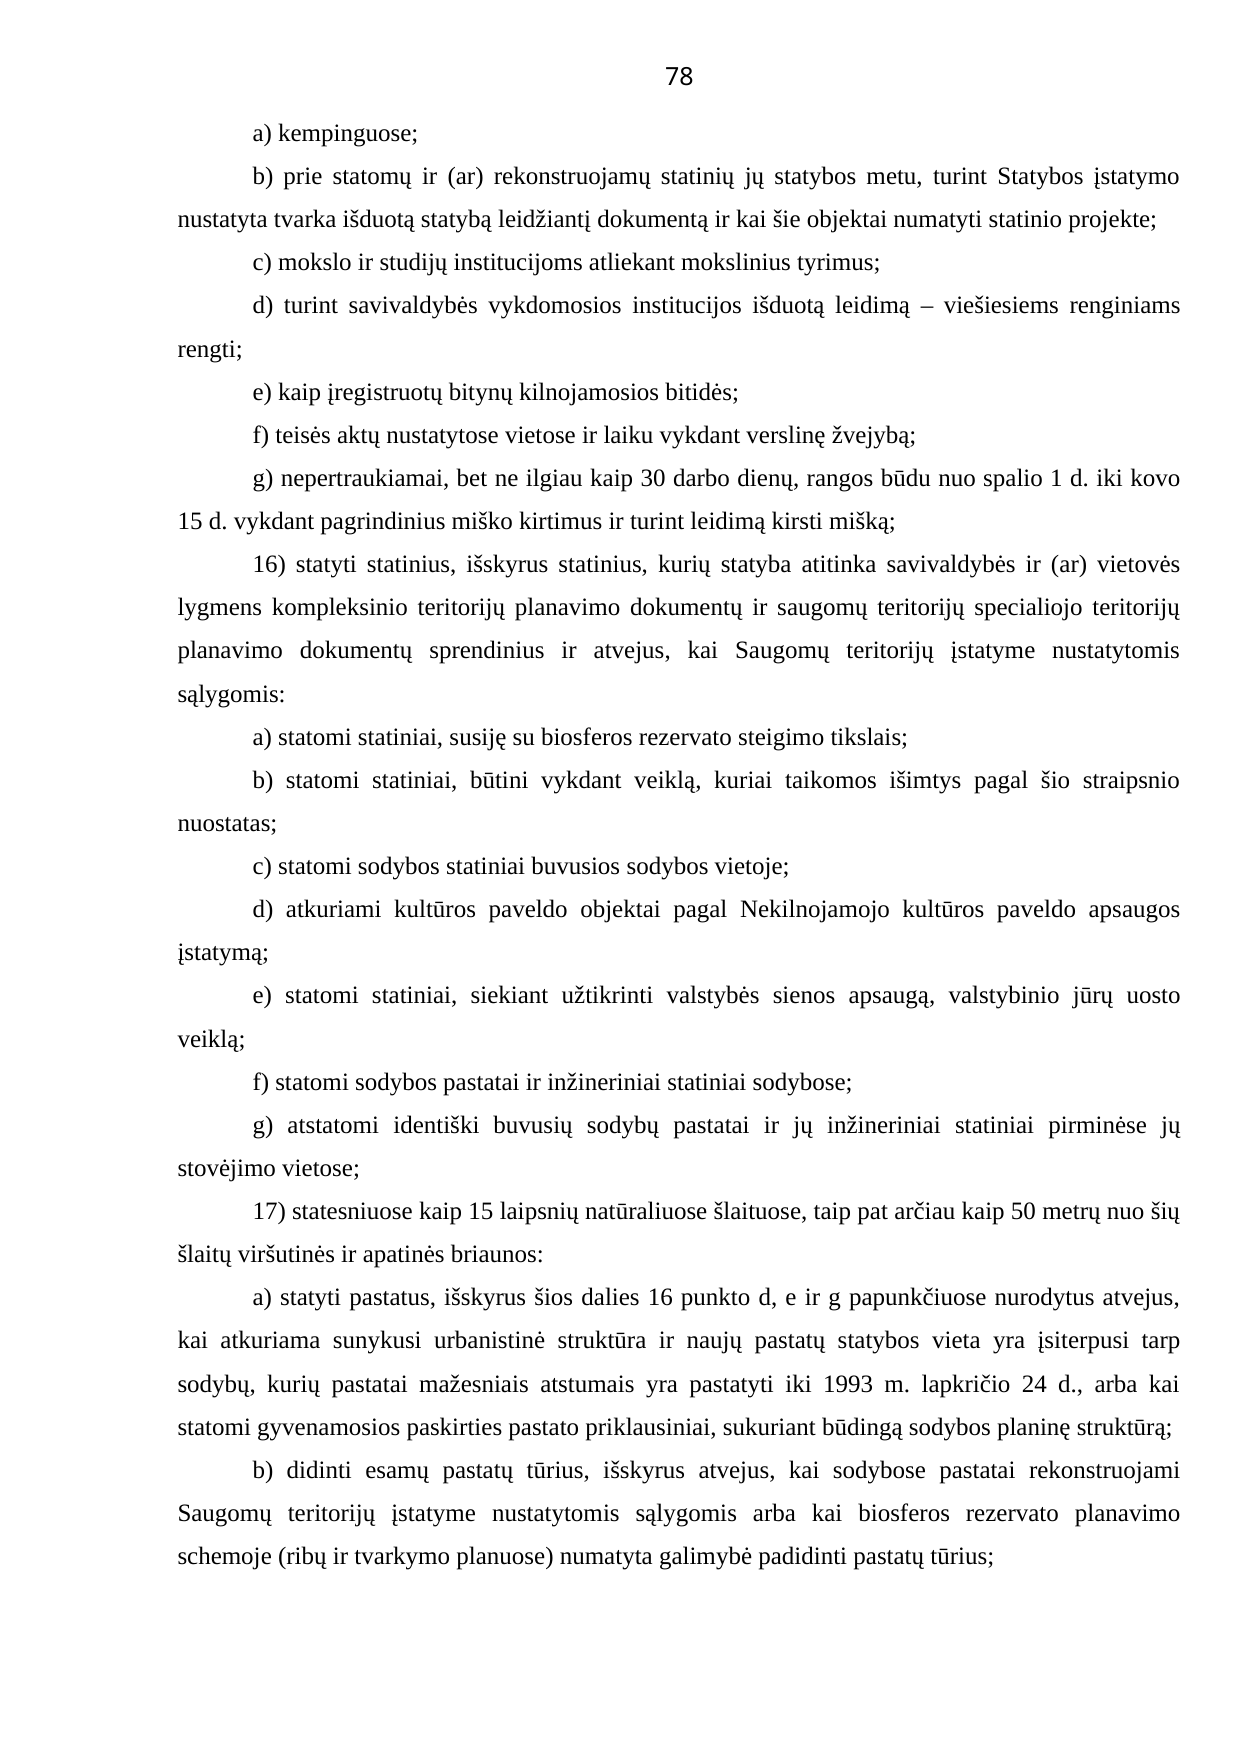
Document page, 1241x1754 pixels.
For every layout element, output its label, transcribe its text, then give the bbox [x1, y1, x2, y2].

text a) kempinguose; [177, 118, 1181, 147]
text 17) statesniuose kaip 15 laipsnių natūraliuose šlaituose, taip pat arčiau kaip 50 metrų nuo šių šlaitų viršutinės ir apatinės briaunos: [177, 1196, 1181, 1268]
text f) statomi sodybos pastatai ir inžineriniai statiniai sodybose; [177, 1067, 1181, 1096]
text a) statyti pastatus, išskyrus šios dalies 16 punkto d, e ir g papunkčiuose nurodytus atvejus, kai atkuriama sunykusi urbanistinė struktūra ir naujų pastatų statybos vieta yra įsiterpusi tarp sodybų, kurių pastatai mažesniais atstumais yra pastatyti iki 1993 m. lapkričio 24 d., arba kai statomi gyvenamosios paskirties pastato priklausiniai, sukuriant būdingą sodybos planinę struktūrą; [177, 1282, 1181, 1441]
text b) prie statomų ir (ar) rekonstruojamų statinių jų statybos metu, turint Statybos įstatymo nustatyta tvarka išduotą statybą leidžiantį dokumentą ir kai šie objektai numatyti statinio projekte; [177, 161, 1181, 233]
text d) atkuriami kultūros paveldo objektai pagal Nekilnojamojo kultūros paveldo apsaugos įstatymą; [177, 894, 1181, 966]
text c) mokslo ir studijų institucijoms atliekant mokslinius tyrimus; [177, 247, 1181, 276]
text b) didinti esamų pastatų tūrius, išskyrus atvejus, kai sodybose pastatai rekonstruojami Saugomų teritorijų įstatyme nustatytomis sąlygomis arba kai biosferos rezervato planavimo schemoje (ribų ir tvarkymo planuose) numatyta galimybė padidinti pastatų tūrius; [177, 1455, 1181, 1570]
text e) statomi statiniai, siekiant užtikrinti valstybės sienos apsaugą, valstybinio jūrų uosto veiklą; [177, 981, 1181, 1052]
text c) statomi sodybos statiniai buvusios sodybos vietoje; [177, 851, 1181, 880]
text a) statomi statiniai, susiję su biosferos rezervato steigimo tikslais; [177, 722, 1181, 751]
text b) statomi statiniai, būtini vykdant veiklą, kuriai taikomos išimtys pagal šio straipsnio nuostatas; [177, 765, 1181, 837]
text g) atstatomi identiški buvusių sodybų pastatai ir jų inžineriniai statiniai pirminėse jų stovėjimo vietose; [177, 1110, 1181, 1182]
text g) nepertraukiamai, bet ne ilgiau kaip 30 darbo dienų, rangos būdu nuo spalio 1 d. iki kovo 15 d. vykdant pagrindinius miško kirtimus ir turint leidimą kirsti mišką; [177, 463, 1181, 535]
text e) kaip įregistruotų bitynų kilnojamosios bitidės; [177, 377, 1181, 406]
text f) teisės aktų nustatytose vietose ir laiku vykdant verslinę žvejybą; [177, 420, 1181, 449]
text d) turint savivaldybės vykdomosios institucijos išduotą leidimą – viešiesiems renginiams rengti; [177, 291, 1181, 362]
text 16) statyti statinius, išskyrus statinius, kurių statyba atitinka savivaldybės ir (ar) vietovės lygmens kompleksinio teritorijų planavimo dokumentų ir saugomų teritorijų specialiojo teritorijų planavimo dokumentų sprendinius ir atvejus, kai Saugomų teritorijų įstatyme nustatytomis sąlygomis: [177, 549, 1181, 707]
